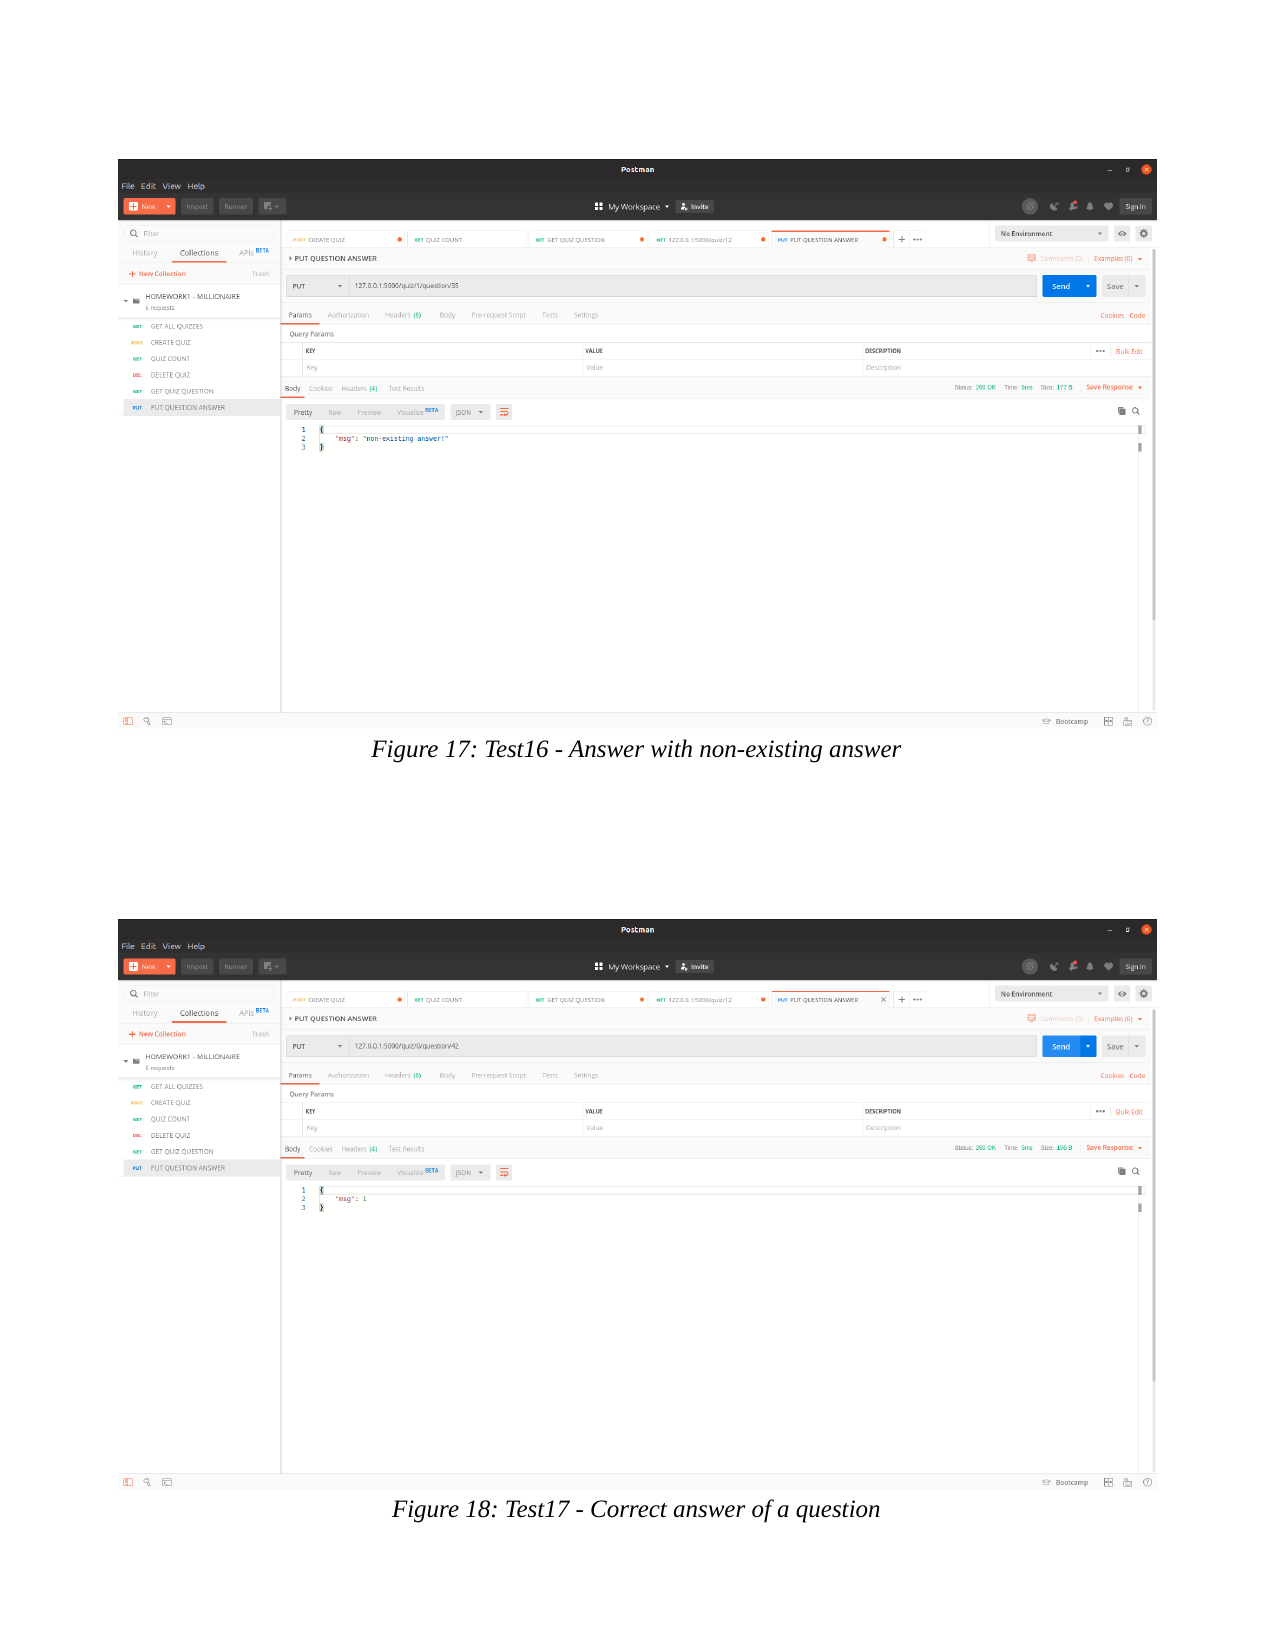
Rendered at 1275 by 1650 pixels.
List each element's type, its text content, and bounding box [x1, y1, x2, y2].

text Figure 17: Test16 - Answer with non-existing answer [118, 729, 1157, 763]
text Figure 18: Test17 - Correct answer of a question [118, 1490, 1157, 1523]
picture [118, 159, 1157, 729]
picture [118, 919, 1157, 1490]
